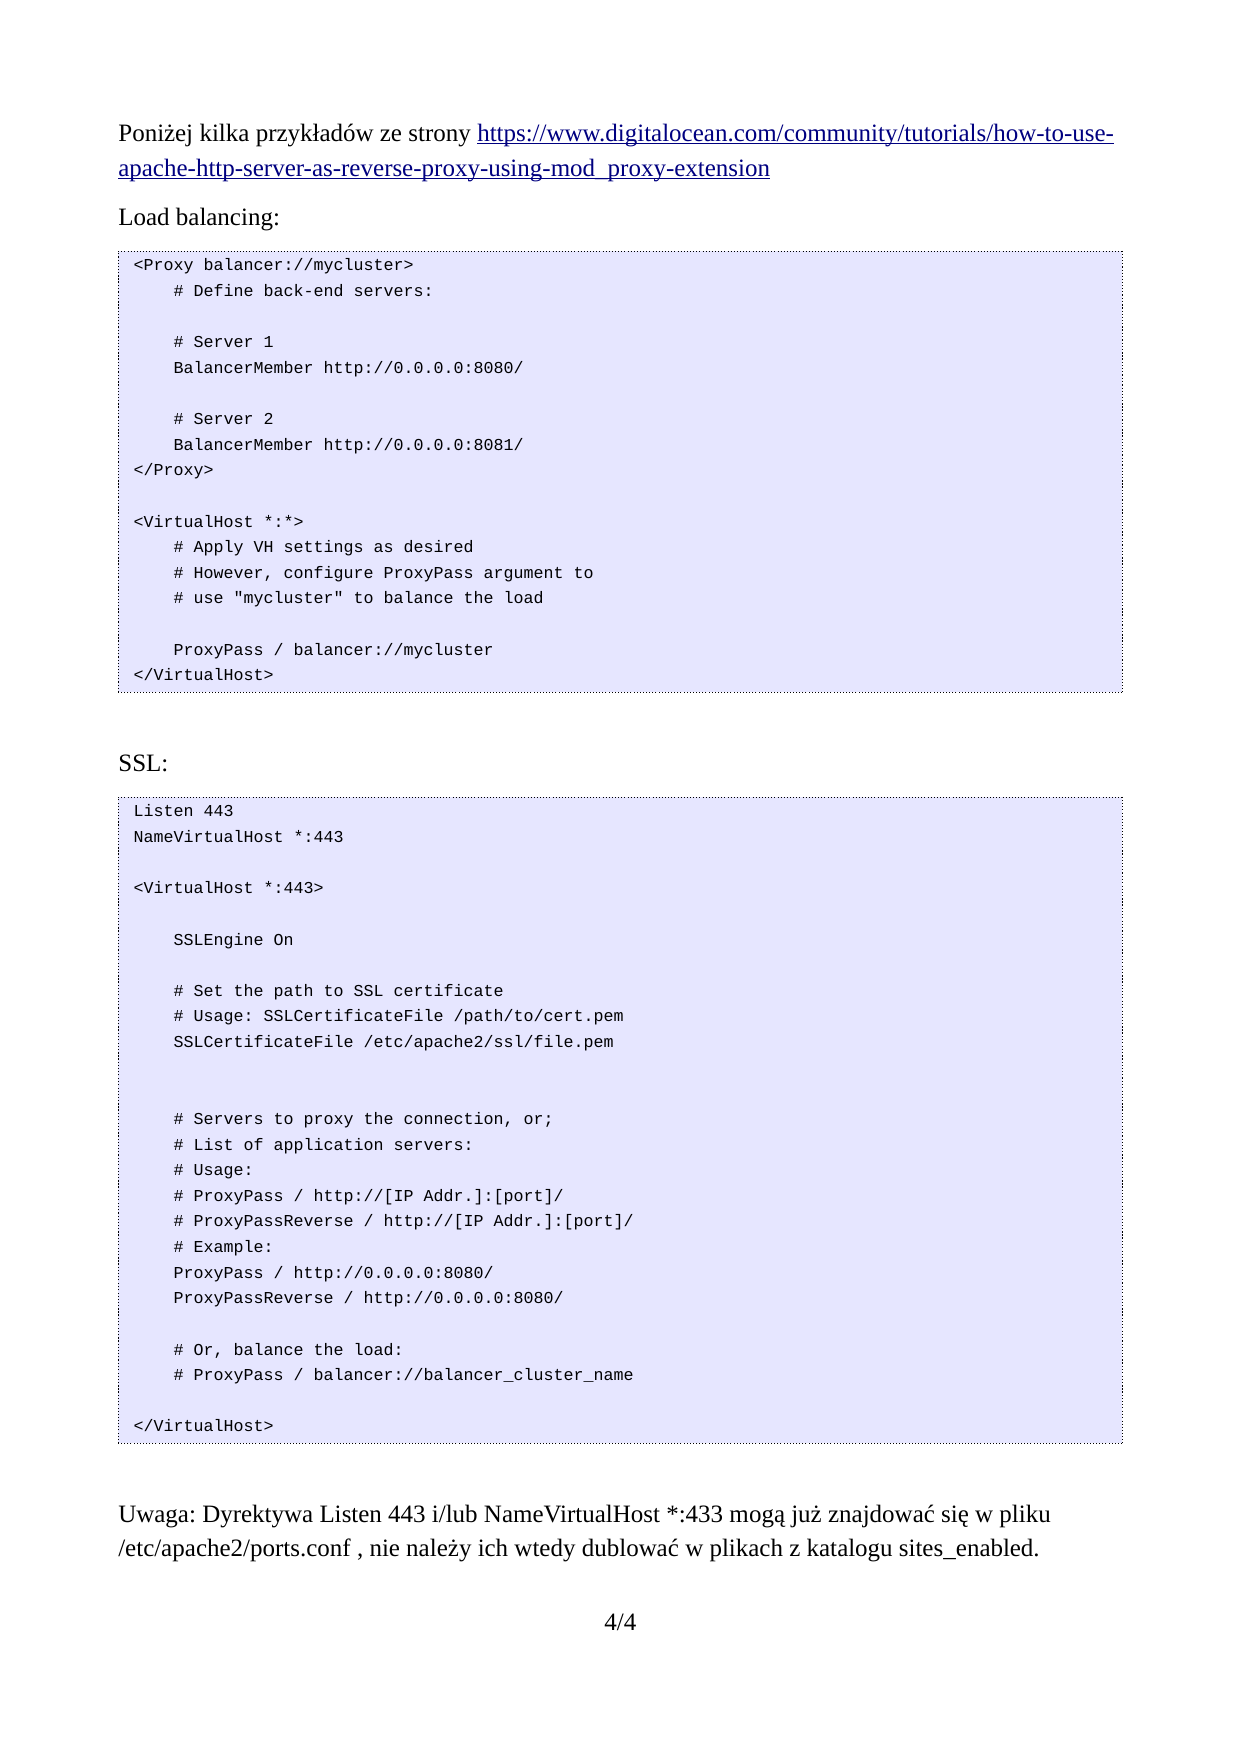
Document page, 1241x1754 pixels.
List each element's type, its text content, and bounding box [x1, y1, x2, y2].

text # Usage: [118, 1156, 1122, 1181]
text # Define back-end servers: [118, 276, 1122, 301]
text # Set the path to SSL certificate [118, 976, 1122, 1001]
text # Apply VH settings as desired [118, 533, 1122, 558]
text NameVirtualHost *:443 [118, 822, 1122, 847]
text ProxyPass / http://0.0.0.0:8080/ [118, 1258, 1122, 1283]
text # However, configure ProxyPass argument to [118, 558, 1122, 583]
text # List of application servers: [118, 1130, 1122, 1155]
text # ProxyPass / balancer://balancer_cluster_name [118, 1361, 1122, 1386]
text ProxyPass / balancer://mycluster [118, 635, 1122, 660]
text SSL: [118, 748, 1122, 776]
text # Example: [118, 1232, 1122, 1257]
text </Proxy> [118, 456, 1122, 481]
text Poniżej kilka przykładów ze strony https://www.digitalocean.com/community/tutorials/how-to-use-apache-http-server-as-reverse-proxy-using-mod_proxy-extension [118, 118, 1122, 181]
text ProxyPassReverse / http://0.0.0.0:8080/ [118, 1284, 1122, 1309]
text # Usage: SSLCertificateFile /path/to/cert.pem [118, 1002, 1122, 1027]
text # ProxyPassReverse / http://[IP Addr.]:[port]/ [118, 1207, 1122, 1232]
text # Server 2 [118, 404, 1122, 429]
text Load balancing: [118, 202, 1122, 230]
text # use "mycluster" to balance the load [118, 584, 1122, 609]
text <VirtualHost *:*> [118, 507, 1122, 532]
text # Servers to proxy the connection, or; [118, 1104, 1122, 1129]
text BalancerMember http://0.0.0.0:8080/ [118, 353, 1122, 378]
text Uwaga: Dyrektywa Listen 443 i/lub NameVirtualHost *:433 mogą już znajdować się w pliku /etc/apache2/ports.conf , nie należy ich wtedy dublować w plikach z katalogu sites_enabled. [118, 1499, 1122, 1562]
text Listen 443 [118, 797, 1122, 822]
text BalancerMember http://0.0.0.0:8081/ [118, 430, 1122, 455]
text # Or, balance the load: [118, 1335, 1122, 1360]
text </VirtualHost> [118, 661, 1122, 692]
text # ProxyPass / http://[IP Addr.]:[port]/ [118, 1181, 1122, 1206]
text SSLCertificateFile /etc/apache2/ssl/file.pem [118, 1027, 1122, 1052]
text SSLEngine On [118, 925, 1122, 950]
text # Server 1 [118, 328, 1122, 353]
text <VirtualHost *:443> [118, 874, 1122, 899]
text </VirtualHost> [118, 1412, 1122, 1443]
text <Proxy balancer://mycluster> [118, 251, 1122, 276]
